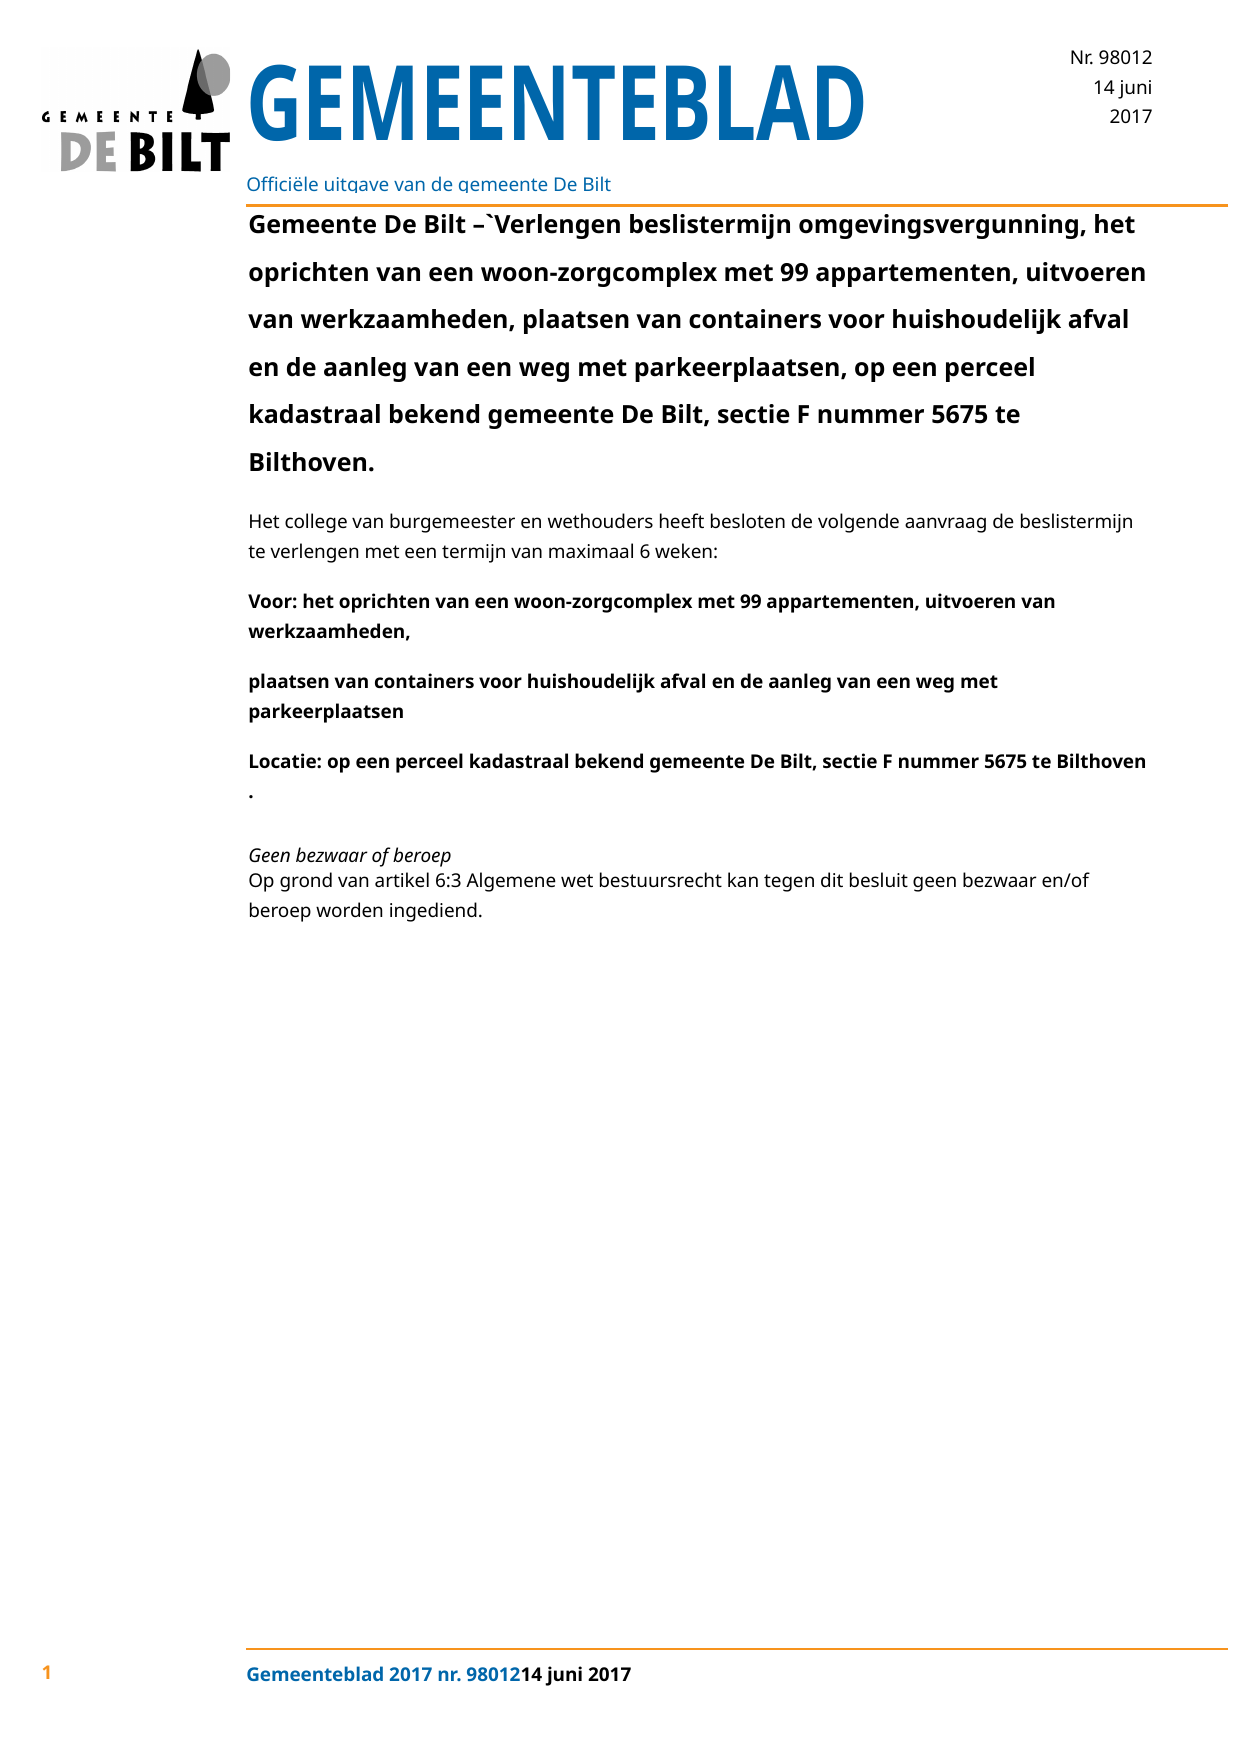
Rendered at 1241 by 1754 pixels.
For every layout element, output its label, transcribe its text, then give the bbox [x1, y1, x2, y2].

picture [41, 47, 231, 172]
text Voor: het oprichten van een woon-zorgcomplex met 99 appartementen, uitvoeren van werkzaamheden, [248, 588, 1152, 644]
text Op grond van artikel 6:3 Algemene wet bestuursrecht kan tegen dit besluit geen bezwaar en/of beroep worden ingediend. [248, 868, 1152, 923]
text Gemeente De Bilt –`Verlengen beslistermijn omgevingsvergunning, het oprichten van een woon-zorgcomplex met 99 appartementen, uitvoeren van werkzaamheden, plaatsen van containers voor huishoudelijk afval en de aanleg van een weg met parkeerplaatsen, op een perceel kadastraal bekend gemeente De Bilt, sectie F nummer 5675 te Bilthoven. [248, 207, 1152, 479]
text plaatsen van containers voor huishoudelijk afval en de aanleg van een weg met parkeerplaatsen [248, 668, 1152, 724]
text Het college van burgemeester en wethouders heeft besloten de volgende aanvraag de beslistermijn te verlengen met een termijn van maximaal 6 weken: [248, 508, 1152, 564]
text Locatie: op een perceel kadastraal bekend gemeente De Bilt, sectie F nummer 5675 te Bilthoven . [248, 748, 1152, 804]
text Geen bezwaar of beroep [248, 842, 1152, 868]
